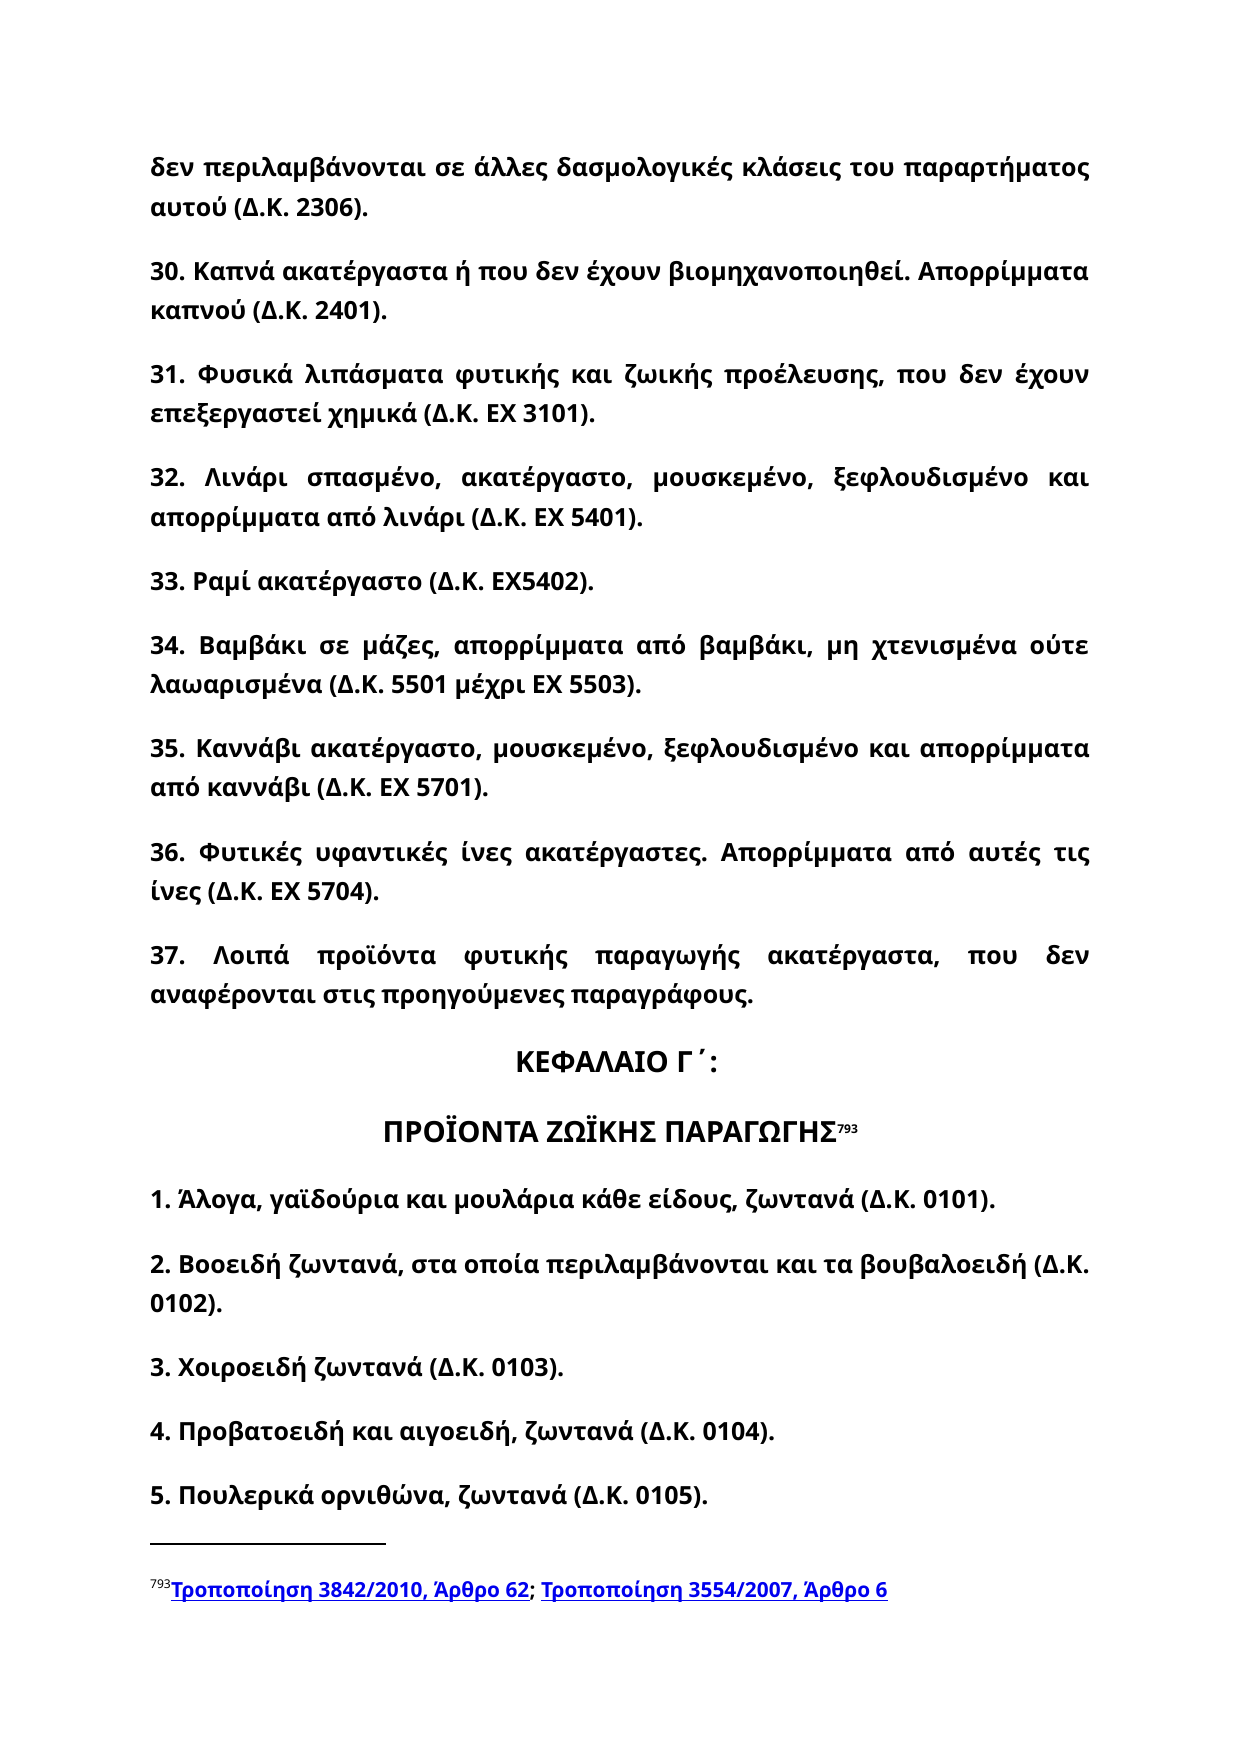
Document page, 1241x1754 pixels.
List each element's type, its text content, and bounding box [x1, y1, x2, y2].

text 35. Καννάβι ακατέργαστο, μουσκεμένο, ξεφλουδισμένο και απορρίμματα από καννάβι (Δ.Κ. ΕΧ 5701). [150, 731, 1090, 804]
text 4. Προβατοειδή και αιγοειδή, ζωντανά (Δ.Κ. 0104). [150, 1414, 1090, 1448]
subtitle ΠΡΟΪΟΝΤΑ ΖΩΪΚΗΣ ΠΑΡΑΓΩΓΗΣ [150, 1111, 1090, 1151]
text δεν περιλαμβάνονται σε άλλες δασμολογικές κλάσεις του παραρτήματος αυτού (Δ.Κ. 2306). [150, 150, 1090, 223]
subtitle ΚΕΦΑΛΑΙΟ Γ΄: [150, 1041, 1090, 1081]
text Τροποποίηση 3842/2010, Άρθρο 62; Τροποποίηση 3554/2007, Άρθρο 6 [150, 1576, 1090, 1604]
text 1. Άλογα, γαϊδούρια και μουλάρια κάθε είδους, ζωντανά (Δ.Κ. 0101). [150, 1182, 1090, 1216]
text 31. Φυσικά λιπάσματα φυτικής και ζωικής προέλευσης, που δεν έχουν επεξεργαστεί χημικά (Δ.Κ. ΕΧ 3101). [150, 357, 1090, 430]
text 36. Φυτικές υφαντικές ίνες ακατέργαστες. Απορρίμματα από αυτές τις ίνες (Δ.Κ. ΕΧ 5704). [150, 834, 1090, 907]
text 30. Καπνά ακατέργαστα ή που δεν έχουν βιομηχανοποιηθεί. Απορρίμματα καπνού (Δ.Κ. 2401). [150, 253, 1090, 327]
text 34. Βαμβάκι σε μάζες, απορρίμματα από βαμβάκι, μη χτενισμένα ούτε λαωαρισμένα (Δ.Κ. 5501 μέχρι ΕΧ 5503). [150, 627, 1090, 701]
text 37. Λοιπά προϊόντα φυτικής παραγωγής ακατέργαστα, που δεν αναφέρονται στις προηγούμενες παραγράφους. [150, 937, 1090, 1011]
text 5. Πουλερικά ορνιθώνα, ζωντανά (Δ.Κ. 0105). [150, 1478, 1090, 1512]
text 2. Βοοειδή ζωντανά, στα οποία περιλαμβάνονται και τα βουβαλοειδή (Δ.Κ. 0102). [150, 1246, 1090, 1319]
text 3. Χοιροειδή ζωντανά (Δ.Κ. 0103). [150, 1349, 1090, 1384]
text 32. Λινάρι σπασμένο, ακατέργαστο, μουσκεμένο, ξεφλουδισμένο και απορρίμματα από λινάρι (Δ.Κ. ΕΧ 5401). [150, 460, 1090, 533]
text 33. Ραμί ακατέργαστο (Δ.Κ. ΕΧ5402). [150, 563, 1090, 597]
